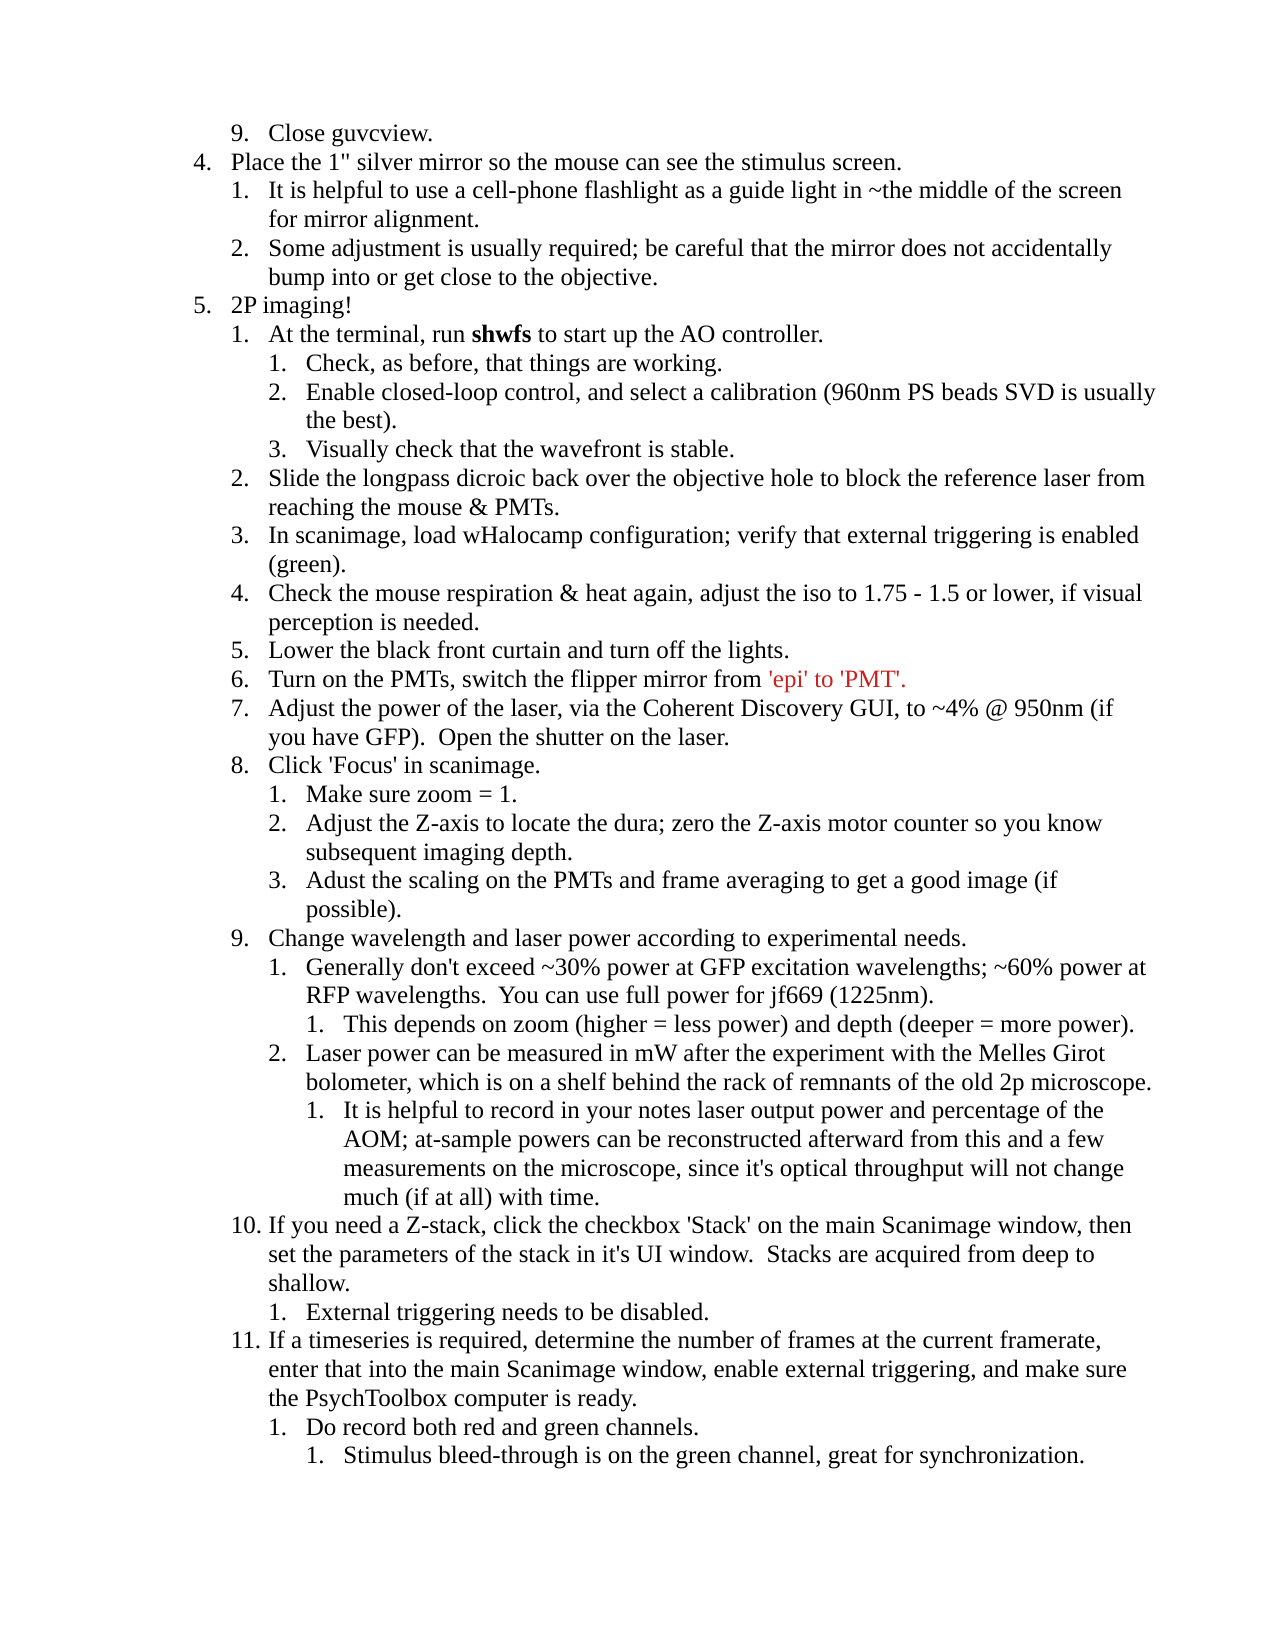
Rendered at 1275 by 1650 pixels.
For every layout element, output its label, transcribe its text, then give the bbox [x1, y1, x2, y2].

list Change wavelength and laser power according to experimental needs. [231, 923, 1157, 952]
list Slide the longpass dicroic back over the objective hole to block the reference laser from reaching the mouse & PMTs. [231, 463, 1157, 521]
list Adjust the Z-axis to locate the dura; zero the Z-axis motor counter so you know subsequent imaging depth. [268, 808, 1157, 866]
list Adjust the power of the laser, via the Coherent Discovery GUI, to ~4% @ 950nm (if you have GFP). Open the shutter on the laser. [231, 693, 1157, 751]
list Click 'Focus' in scanimage. [231, 751, 1157, 779]
list Laser power can be measured in mW after the experiment with the Melles Girot bolometer, which is on a shelf behind the rack of remnants of the old 2p microscope. [268, 1038, 1157, 1096]
list At the terminal, run shwfs to start up the AO controller. [231, 319, 1157, 348]
list Place the 1" silver mirror so the mouse can see the stimulus screen. [193, 147, 1157, 176]
list Stimulus bleed-through is on the green channel, great for synchronization. [306, 1441, 1157, 1469]
list Turn on the PMTs, switch the flipper mirror from 'epi' to 'PMT'. [231, 664, 1157, 693]
list Enable closed-loop control, and select a calibration (960nm PS beads SVD is usually the best). [268, 377, 1157, 434]
list If a timeseries is required, determine the number of frames at the current framerate, enter that into the main Scanimage window, enable external triggering, and make sure the PsychToolbox computer is ready. [231, 1326, 1157, 1412]
list Make sure zoom = 1. [268, 779, 1157, 808]
list Check, as before, that things are working. [268, 348, 1157, 377]
list Do record both red and green channels. [268, 1412, 1157, 1441]
list Adust the scaling on the PMTs and frame averaging to get a good image (if possible). [268, 866, 1157, 923]
list Lower the black front curtain and turn off the lights. [231, 636, 1157, 664]
list Generally don't exceed ~30% power at GFP excitation wavelengths; ~60% power at RFP wavelengths. You can use full power for jf669 (1225nm). [268, 952, 1157, 1009]
list Visually check that the wavefront is stable. [268, 434, 1157, 463]
list It is helpful to use a cell-phone flashlight as a guide light in ~the middle of the screen for mirror alignment. [231, 176, 1157, 233]
list Some adjustment is usually required; be careful that the mirror does not accidentally bump into or get close to the objective. [231, 233, 1157, 291]
list This depends on zoom (higher = less power) and depth (deeper = more power). [306, 1009, 1157, 1038]
list It is helpful to record in your notes laser output power and percentage of the AOM; at-sample powers can be reconstructed afterward from this and a few measurements on the microscope, since it's optical throughput will not change much (if at all) with time. [306, 1096, 1157, 1211]
list Check the mouse respiration & heat again, adjust the iso to 1.75 - 1.5 or lower, if visual perception is needed. [231, 578, 1157, 636]
list 2P imaging! [193, 291, 1157, 319]
list In scanimage, load wHalocamp configuration; verify that external triggering is enabled (green). [231, 521, 1157, 578]
list If you need a Z-stack, click the checkbox 'Stack' on the main Scanimage window, then set the parameters of the stack in it's UI window. Stacks are acquired from deep to shallow. [231, 1211, 1157, 1297]
list Close guvcview. [231, 118, 1157, 147]
list External triggering needs to be disabled. [268, 1297, 1157, 1326]
